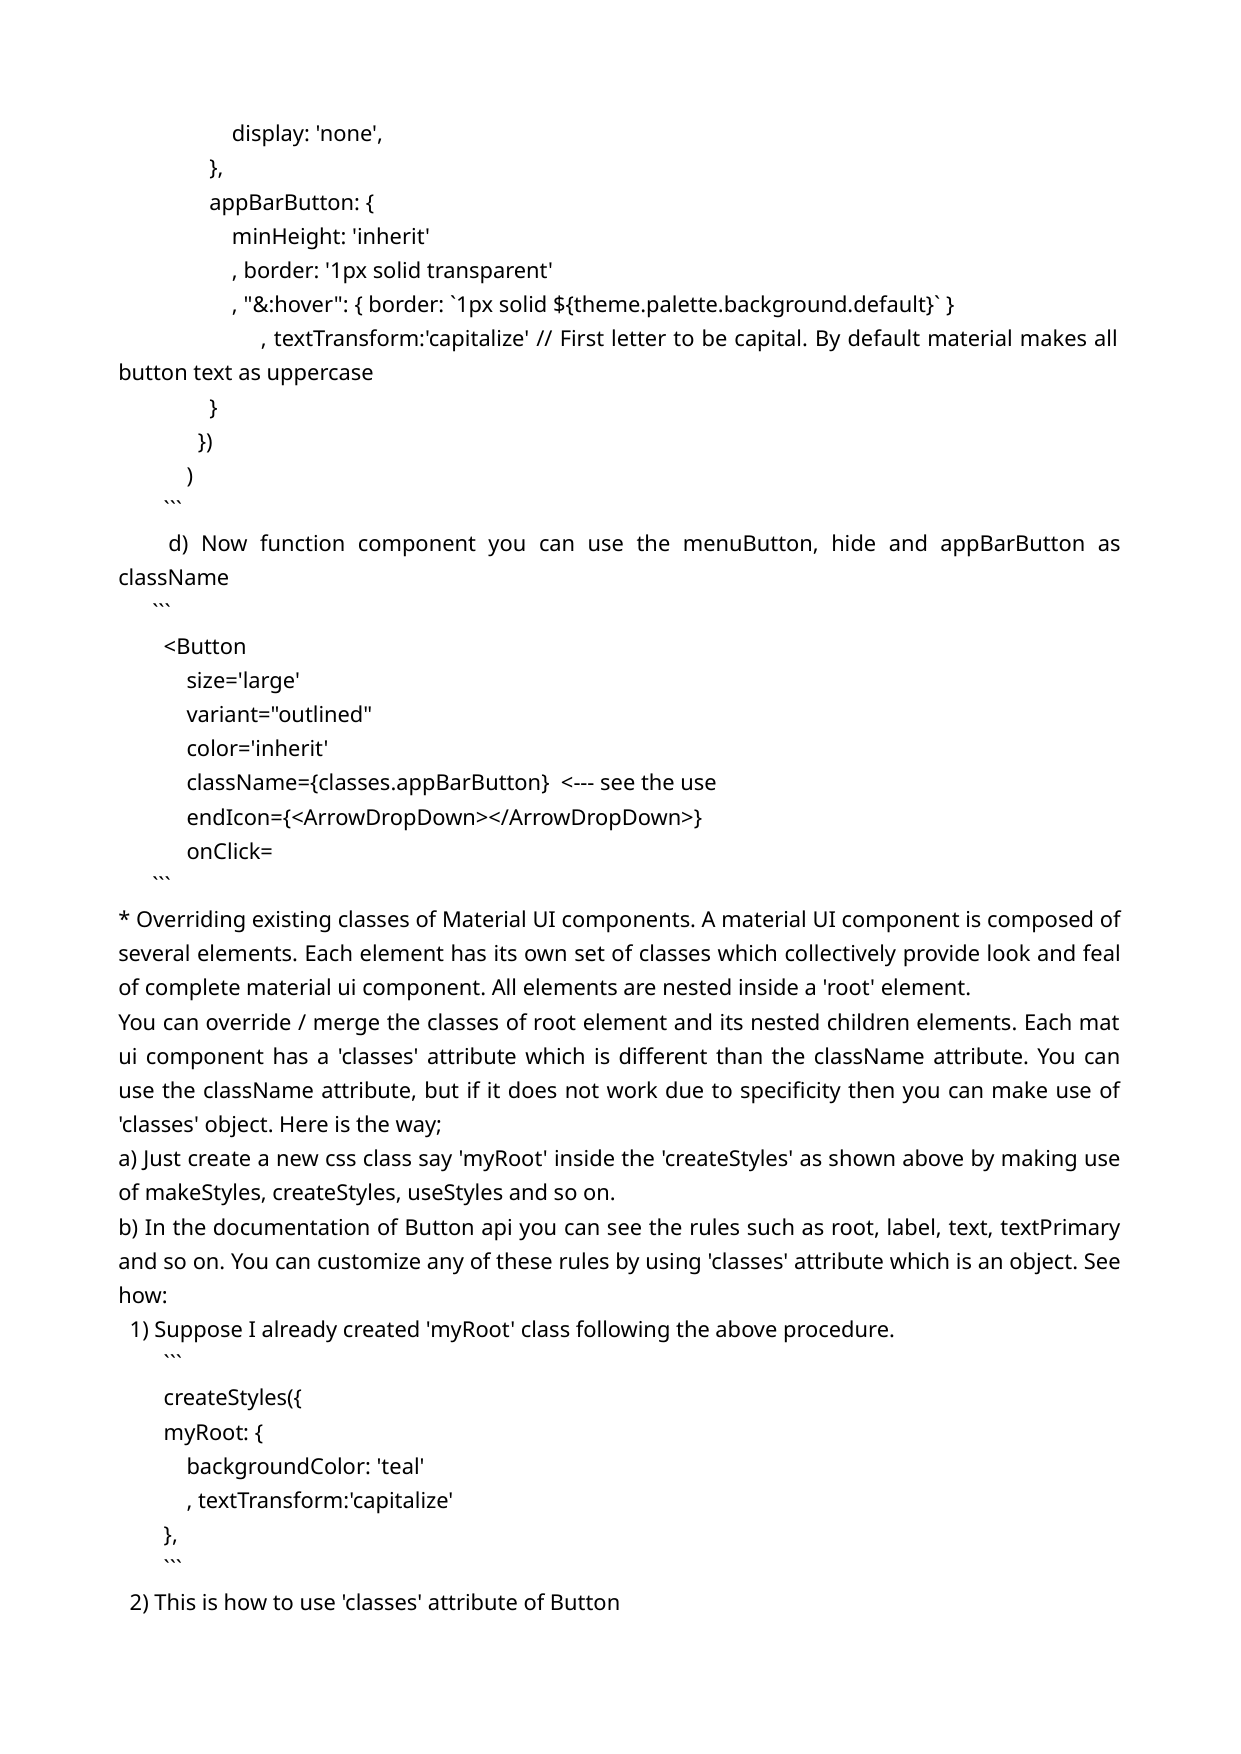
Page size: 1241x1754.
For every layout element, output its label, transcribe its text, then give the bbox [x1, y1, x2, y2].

text , border: '1px solid transparent' [118, 255, 1122, 284]
text ``` [118, 494, 1122, 524]
text }, [118, 1519, 1122, 1549]
text 1) Suppose I already created 'myRoot' class following the above procedure. [118, 1314, 1122, 1344]
text color='inherit' [118, 733, 1122, 763]
text createStyles({ [118, 1382, 1122, 1412]
text d) Now function component you can use the menuButton, hide and appBarButton as className [118, 528, 1122, 592]
text ``` [118, 870, 1122, 899]
text display: 'none', [118, 118, 1122, 148]
text You can override / merge the classes of root element and its nested children elements. Each mat ui component has a 'classes' attribute which is different than the className attribute. You can use the className attribute, but if it does not work due to specificity then you can make use of 'classes' object. Here is the way; [118, 1006, 1122, 1139]
text ) [118, 460, 1122, 489]
text a) Just create a new css class say 'myRoot' inside the 'createStyles' as shown above by making use of makeStyles, createStyles, useStyles and so on. [118, 1143, 1122, 1207]
text , textTransform:'capitalize' [118, 1485, 1122, 1514]
text , textTransform:'capitalize' // First letter to be capital. By default material makes all button text as uppercase [118, 323, 1122, 387]
text className={classes.appBarButton} <--- see the use [118, 767, 1122, 797]
text ``` [118, 596, 1122, 626]
text onClick= [118, 836, 1122, 865]
text endIcon={<ArrowDropDown></ArrowDropDown>} [118, 801, 1122, 831]
text minHeight: 'inherit' [118, 221, 1122, 250]
text <Button [118, 631, 1122, 660]
text backgroundColor: 'teal' [118, 1451, 1122, 1480]
text size='large' [118, 665, 1122, 694]
text appBarButton: { [118, 186, 1122, 216]
text variant="outlined" [118, 699, 1122, 729]
text 2) This is how to use 'classes' attribute of Button [118, 1587, 1122, 1617]
text * Overriding existing classes of Material UI components. A material UI component is composed of several elements. Each element has its own set of classes which collectively provide look and feal of complete material ui component. All elements are nested inside a 'root' element. [118, 904, 1122, 1002]
text b) In the documentation of Button api you can see the rules such as root, label, text, textPrimary and so on. You can customize any of these rules by using 'classes' attribute which is an object. See how: [118, 1211, 1122, 1309]
text ``` [118, 1553, 1122, 1583]
text }, [118, 152, 1122, 182]
text }) [118, 426, 1122, 455]
text ``` [118, 1348, 1122, 1378]
text myRoot: { [118, 1416, 1122, 1446]
text } [118, 391, 1122, 421]
text , "&:hover": { border: `1px solid ${theme.palette.background.default}` } [118, 289, 1122, 319]
